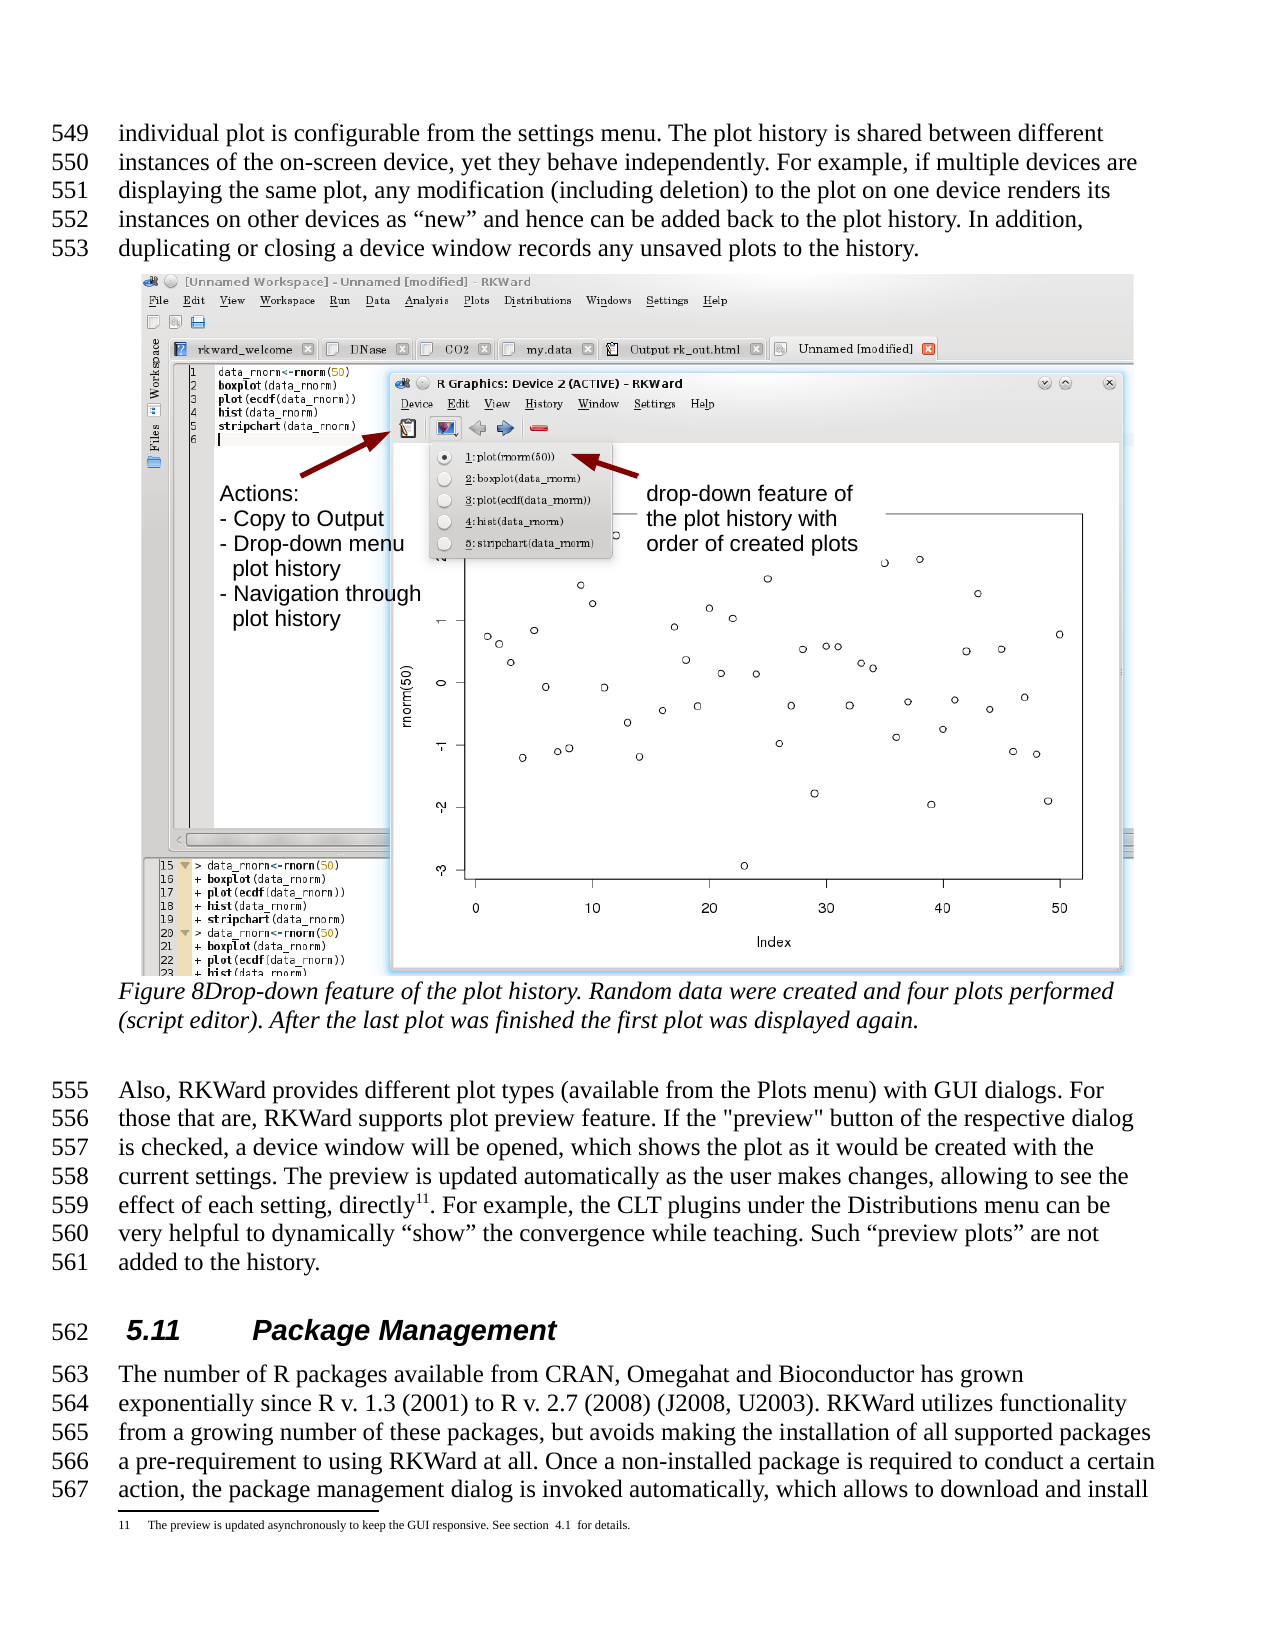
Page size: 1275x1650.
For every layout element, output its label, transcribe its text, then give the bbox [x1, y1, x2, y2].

text Also, RKWard provides different plot types (available from the Plots menu) with GUI dialogs. For those that are, RKWard supports plot preview feature. If the "preview" button of the respective dialog is checked, a device window will be opened, which shows the plot as it would be created with the current settings. The preview is updated automatically as the user makes changes, allowing to see the effect of each setting, directly. For example, the CLT plugins under the Distributions menu can be very helpful to dynamically “show” the convergence while teaching. Such “preview plots” are not added to the history. [118, 1075, 1157, 1276]
text The number of R packages available from CRAN, Omegahat and Bioconductor has grown exponentially since R v. 1.3 (2001) to R v. 2.7 (2008) (J2008, U2003). RKWard utilizes functionality from a growing number of these packages, but avoids making the installation of all supported packages a pre-requirement to using RKWard at all. Once a non-installed package is required to conduct a certain action, the package management dialog is invoked automatically, which allows to download and install [118, 1359, 1157, 1503]
text Figure 8Drop-down feature of the plot history. Random data were created and four plots performed (script editor). After the last plot was finished the first plot was displayed again. [118, 287, 1157, 1033]
text The preview is updated asynchronously to keep the GUI responsive. See section 4.1 for details. [118, 1517, 1157, 1532]
text individual plot is configurable from the settings menu. The plot history is shared between different instances of the on-screen device, yet they behave independently. For example, if multiple devices are displaying the same plot, any modification (including deletion) to the plot on one device renders its instances on other devices as “new” and hence can be added back to the plot history. In addition, duplicating or closing a device window records any unsaved plots to the history. [118, 118, 1157, 262]
subtitle Package Management [118, 1313, 1157, 1347]
